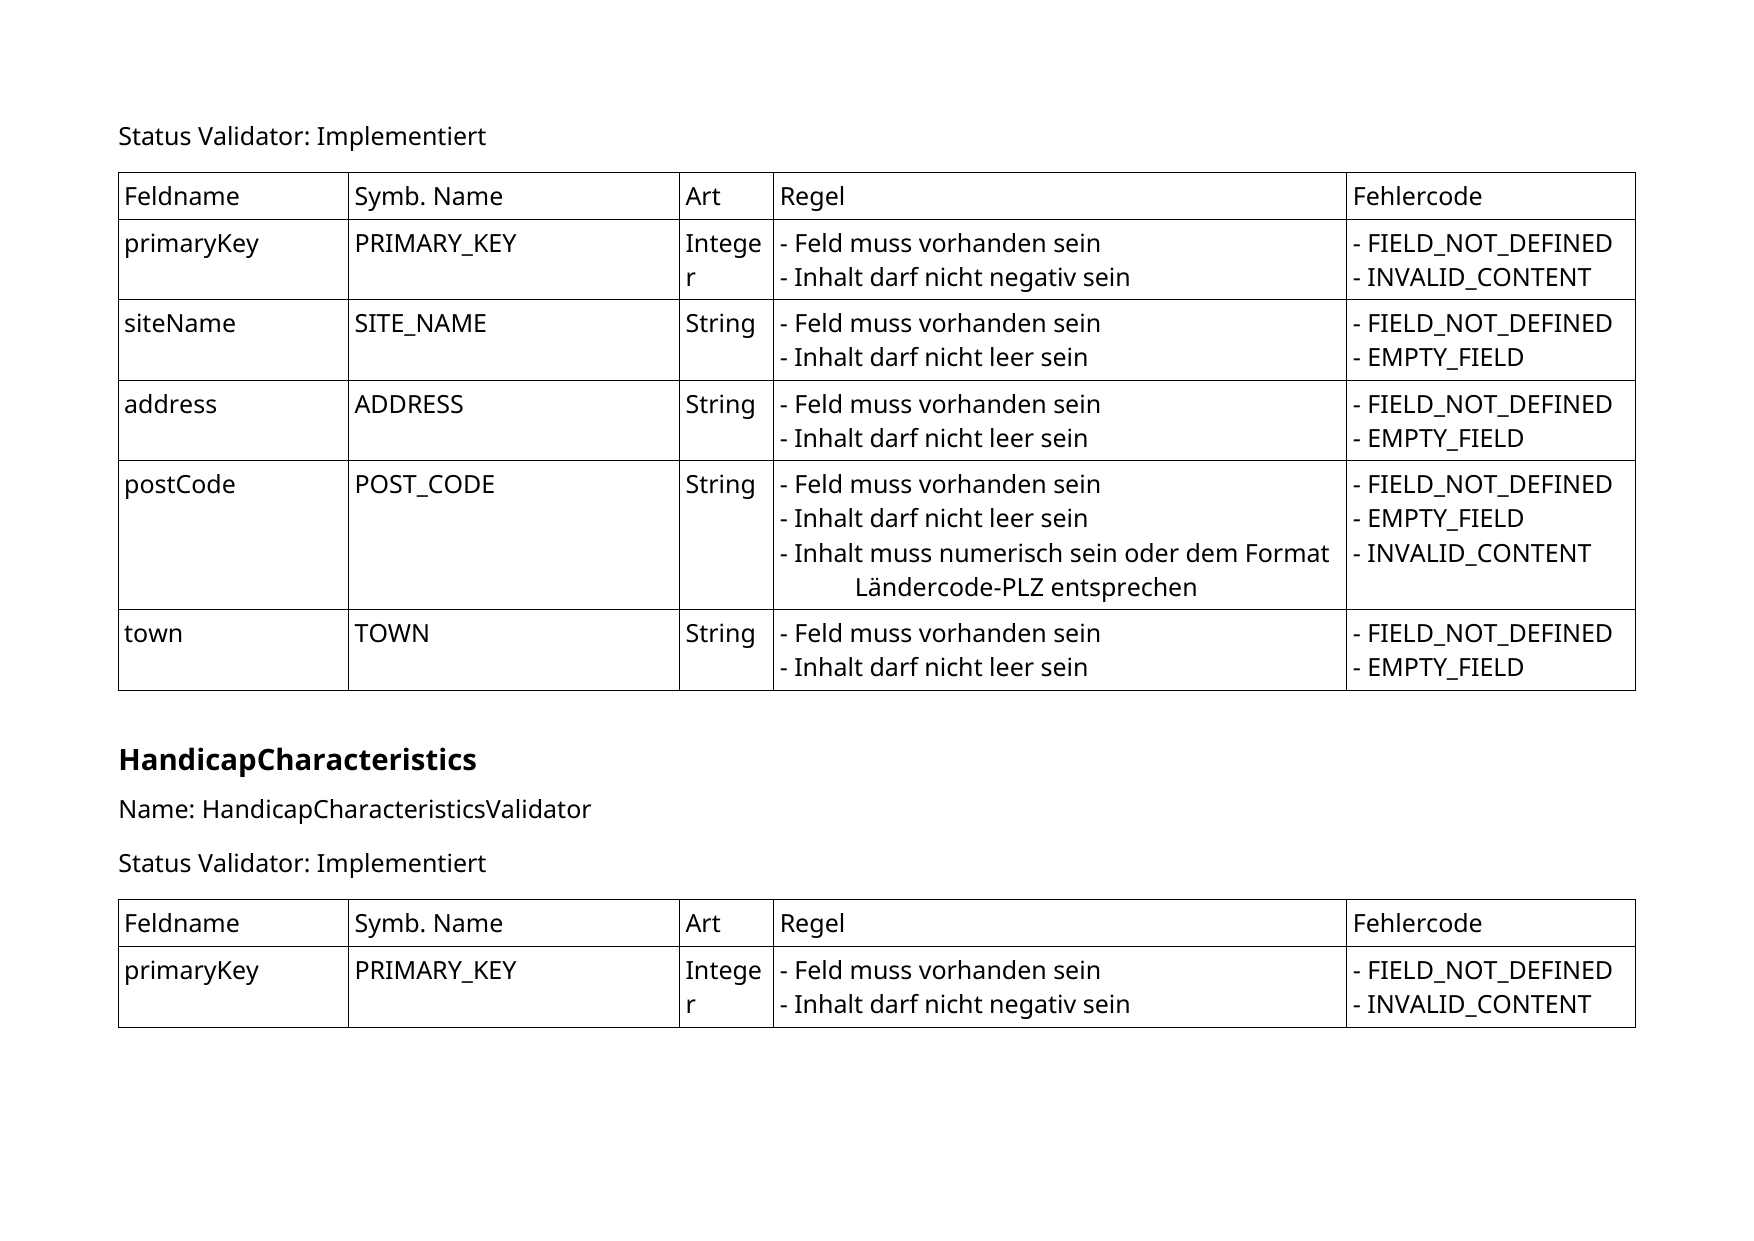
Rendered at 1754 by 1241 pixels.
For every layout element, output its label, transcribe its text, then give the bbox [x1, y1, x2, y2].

table_cell - Feld muss vorhanden sein - Inhalt darf nicht negativ sein [774, 947, 1346, 1027]
table_cell String [680, 610, 773, 690]
text Name: HandicapCharacteristicsValidator [118, 792, 1636, 826]
table_cell postCode [119, 461, 348, 609]
table_cell primaryKey [119, 220, 348, 299]
table_cell TOWN [349, 610, 679, 690]
table_cell address [119, 381, 348, 460]
table_cell - Feld muss vorhanden sein - Inhalt darf nicht leer sein [774, 381, 1346, 460]
table_cell - Feld muss vorhanden sein - Inhalt darf nicht leer sein [774, 300, 1346, 380]
table_cell ADDRESS [349, 381, 679, 460]
subtitle HandicapCharacteristics [118, 739, 1636, 779]
table_header Fehlercode [1347, 900, 1635, 946]
table_cell Integer [680, 947, 773, 1027]
table_cell POST_CODE [349, 461, 679, 609]
table_cell - FIELD_NOT_DEFINED - EMPTY_FIELD - INVALID_CONTENT [1347, 461, 1635, 609]
table_cell - FIELD_NOT_DEFINED - INVALID_CONTENT [1347, 947, 1635, 1027]
table_cell siteName [119, 300, 348, 380]
table_header Regel [774, 173, 1346, 218]
table_cell - Feld muss vorhanden sein - Inhalt darf nicht negativ sein [774, 220, 1346, 299]
table_cell Integer [680, 220, 773, 299]
table_header Fehlercode [1347, 173, 1635, 218]
table_cell - FIELD_NOT_DEFINED - EMPTY_FIELD [1347, 610, 1635, 690]
text Status Validator: Implementiert [118, 846, 1636, 880]
table_cell PRIMARY_KEY [349, 947, 679, 1027]
table_header Feldname [119, 173, 348, 218]
table_header Art [680, 173, 773, 218]
table_header Art [680, 900, 773, 946]
table_cell String [680, 461, 773, 609]
table_header Symb. Name [349, 173, 679, 218]
table_header Feldname [119, 900, 348, 946]
table_cell String [680, 381, 773, 460]
table_cell - FIELD_NOT_DEFINED - EMPTY_FIELD [1347, 381, 1635, 460]
table_header Regel [774, 900, 1346, 946]
table_cell PRIMARY_KEY [349, 220, 679, 299]
text Status Validator: Implementiert [118, 118, 1636, 152]
table_cell String [680, 300, 773, 380]
table_cell town [119, 610, 348, 690]
table_header Symb. Name [349, 900, 679, 946]
table_cell SITE_NAME [349, 300, 679, 380]
table_cell - Feld muss vorhanden sein - Inhalt darf nicht leer sein - Inhalt muss numerisch sein oder dem Format Ländercode-PLZ entsprechen [774, 461, 1346, 609]
table_cell - FIELD_NOT_DEFINED - INVALID_CONTENT [1347, 220, 1635, 299]
table_cell - Feld muss vorhanden sein - Inhalt darf nicht leer sein [774, 610, 1346, 690]
table_cell primaryKey [119, 947, 348, 1027]
table_cell - FIELD_NOT_DEFINED - EMPTY_FIELD [1347, 300, 1635, 380]
